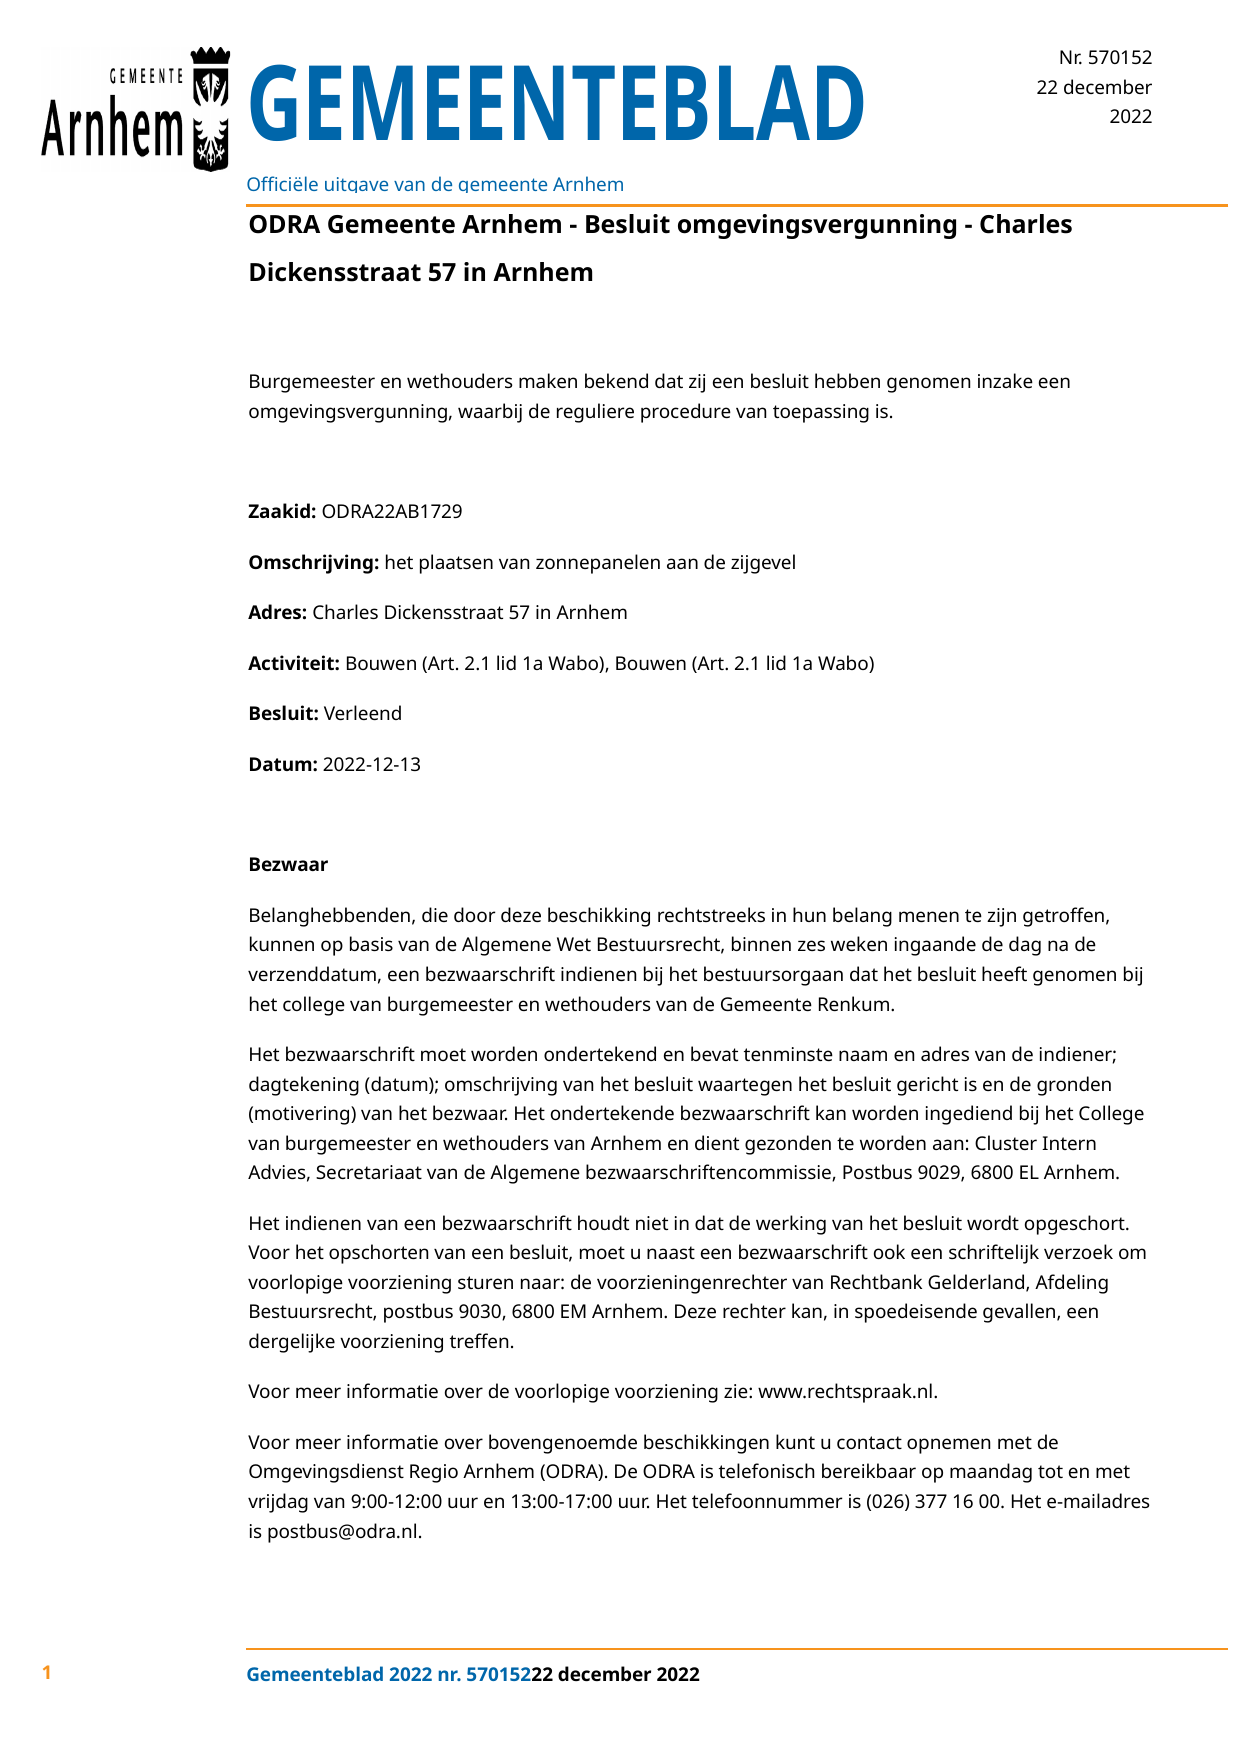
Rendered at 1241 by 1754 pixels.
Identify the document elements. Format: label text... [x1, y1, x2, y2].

text Belanghebbenden, die door deze beschikking rechtstreeks in hun belang menen te zijn getroffen, kunnen op basis van de Algemene Wet Bestuursrecht, binnen zes weken ingaande de dag na de verzenddatum, een bezwaarschrift indienen bij het bestuursorgaan dat het besluit heeft genomen bij het college van burgemeester en wethouders van de Gemeente Renkum. [248, 902, 1152, 1017]
text Voor meer informatie over de voorlopige voorziening zie: www.rechtspraak.nl. [248, 1379, 1152, 1404]
text Adres: Charles Dickensstraat 57 in Arnhem [248, 599, 1152, 625]
text Datum: 2022-12-13 [248, 751, 1152, 777]
text Omschrijving: het plaatsen van zonnepanelen aan de zijgevel [248, 549, 1152, 575]
text Bezwaar [248, 852, 1152, 877]
text Het indienen van een bezwaarschrift houdt niet in dat de werking van het besluit wordt opgeschort. Voor het opschorten van een besluit, moet u naast een bezwaarschrift ook een schriftelijk verzoek om voorlopige voorziening sturen naar: de voorzieningenrechter van Rechtbank Gelderland, Afdeling Bestuursrecht, postbus 9030, 6800 EM Arnhem. Deze rechter kan, in spoedeisende gevallen, een dergelijke voorziening treffen. [248, 1210, 1152, 1354]
text Het bezwaarschrift moet worden ondertekend en bevat tenminste naam en adres van de indiener; dagtekening (datum); omschrijving van het besluit waartegen het besluit gericht is en de gronden (motivering) van het bezwaar. Het ondertekende bezwaarschrift kan worden ingediend bij het College van burgemeester en wethouders van Arnhem en dient gezonden te worden aan: Cluster Intern Advies, Secretariaat van de Algemene bezwaarschriftencommissie, Postbus 9029, 6800 EL Arnhem. [248, 1041, 1152, 1185]
text Activiteit: Bouwen (Art. 2.1 lid 1a Wabo), Bouwen (Art. 2.1 lid 1a Wabo) [248, 650, 1152, 676]
text ODRA Gemeente Arnhem - Besluit omgevingsvergunning - Charles Dickensstraat 57 in Arnhem [248, 207, 1152, 288]
text Burgemeester en wethouders maken bekend dat zij een besluit hebben genomen inzake een omgevingsvergunning, waarbij de reguliere procedure van toepassing is. [248, 368, 1152, 424]
text Zaakid: ODRA22AB1729 [248, 499, 1152, 524]
text Besluit: Verleend [248, 700, 1152, 726]
text Voor meer informatie over bovengenoemde beschikkingen kunt u contact opnemen met de Omgevingsdienst Regio Arnhem (ODRA). De ODRA is telefonisch bereikbaar op maandag tot en met vrijdag van 9:00-12:00 uur en 13:00-17:00 uur. Het telefoonnummer is (026) 377 16 00. Het e-mailadres is postbus@odra.nl. [248, 1429, 1152, 1544]
picture [41, 47, 231, 172]
